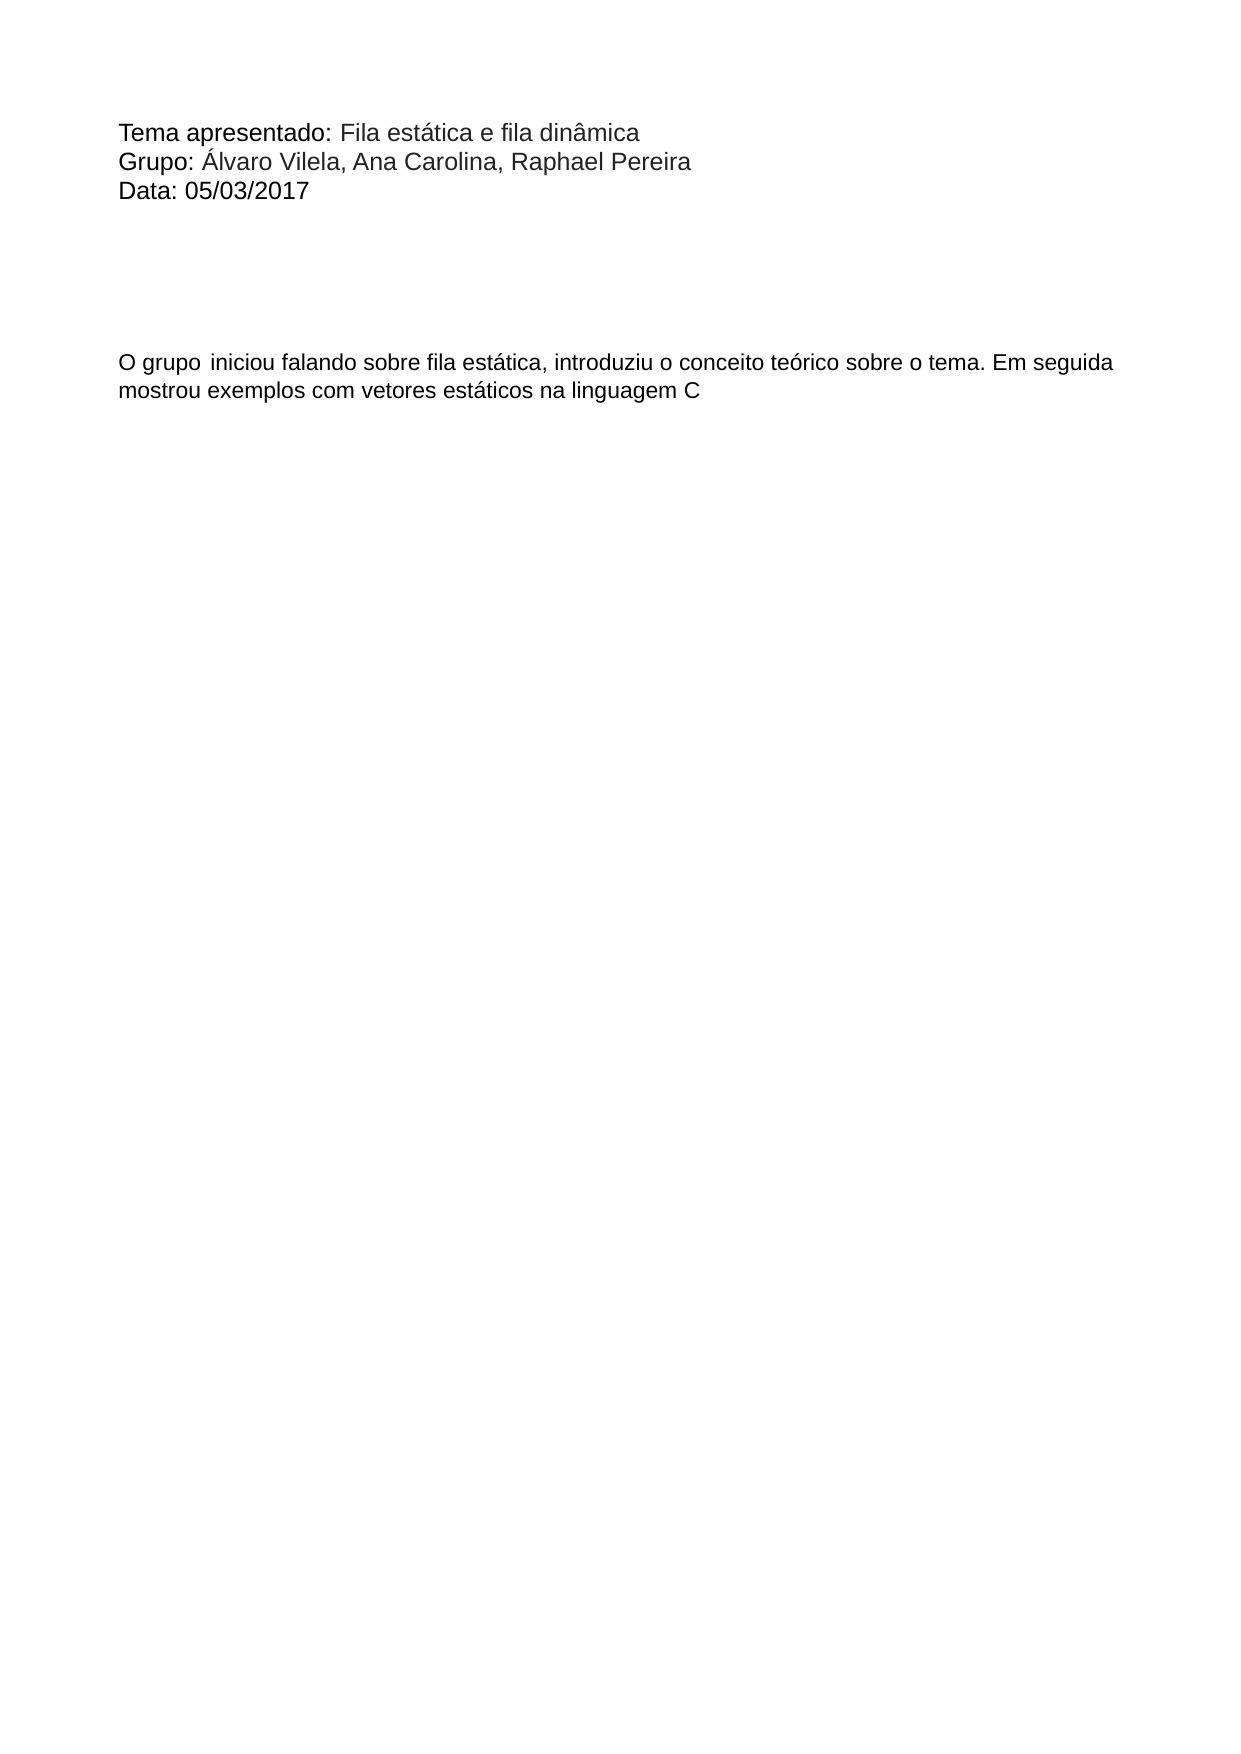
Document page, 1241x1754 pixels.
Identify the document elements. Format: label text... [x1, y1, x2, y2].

text Grupo: Álvaro Vilela, Ana Carolina, Raphael Pereira [118, 147, 1122, 176]
text O grupo iniciou falando sobre fila estática, introduziu o conceito teórico sobre o tema. Em seguida mostrou exemplos com vetores estáticos na linguagem C [118, 339, 1122, 403]
text Data: 05/03/2017 [118, 176, 1122, 204]
text Tema apresentado: Fila estática e fila dinâmica [118, 118, 1122, 147]
